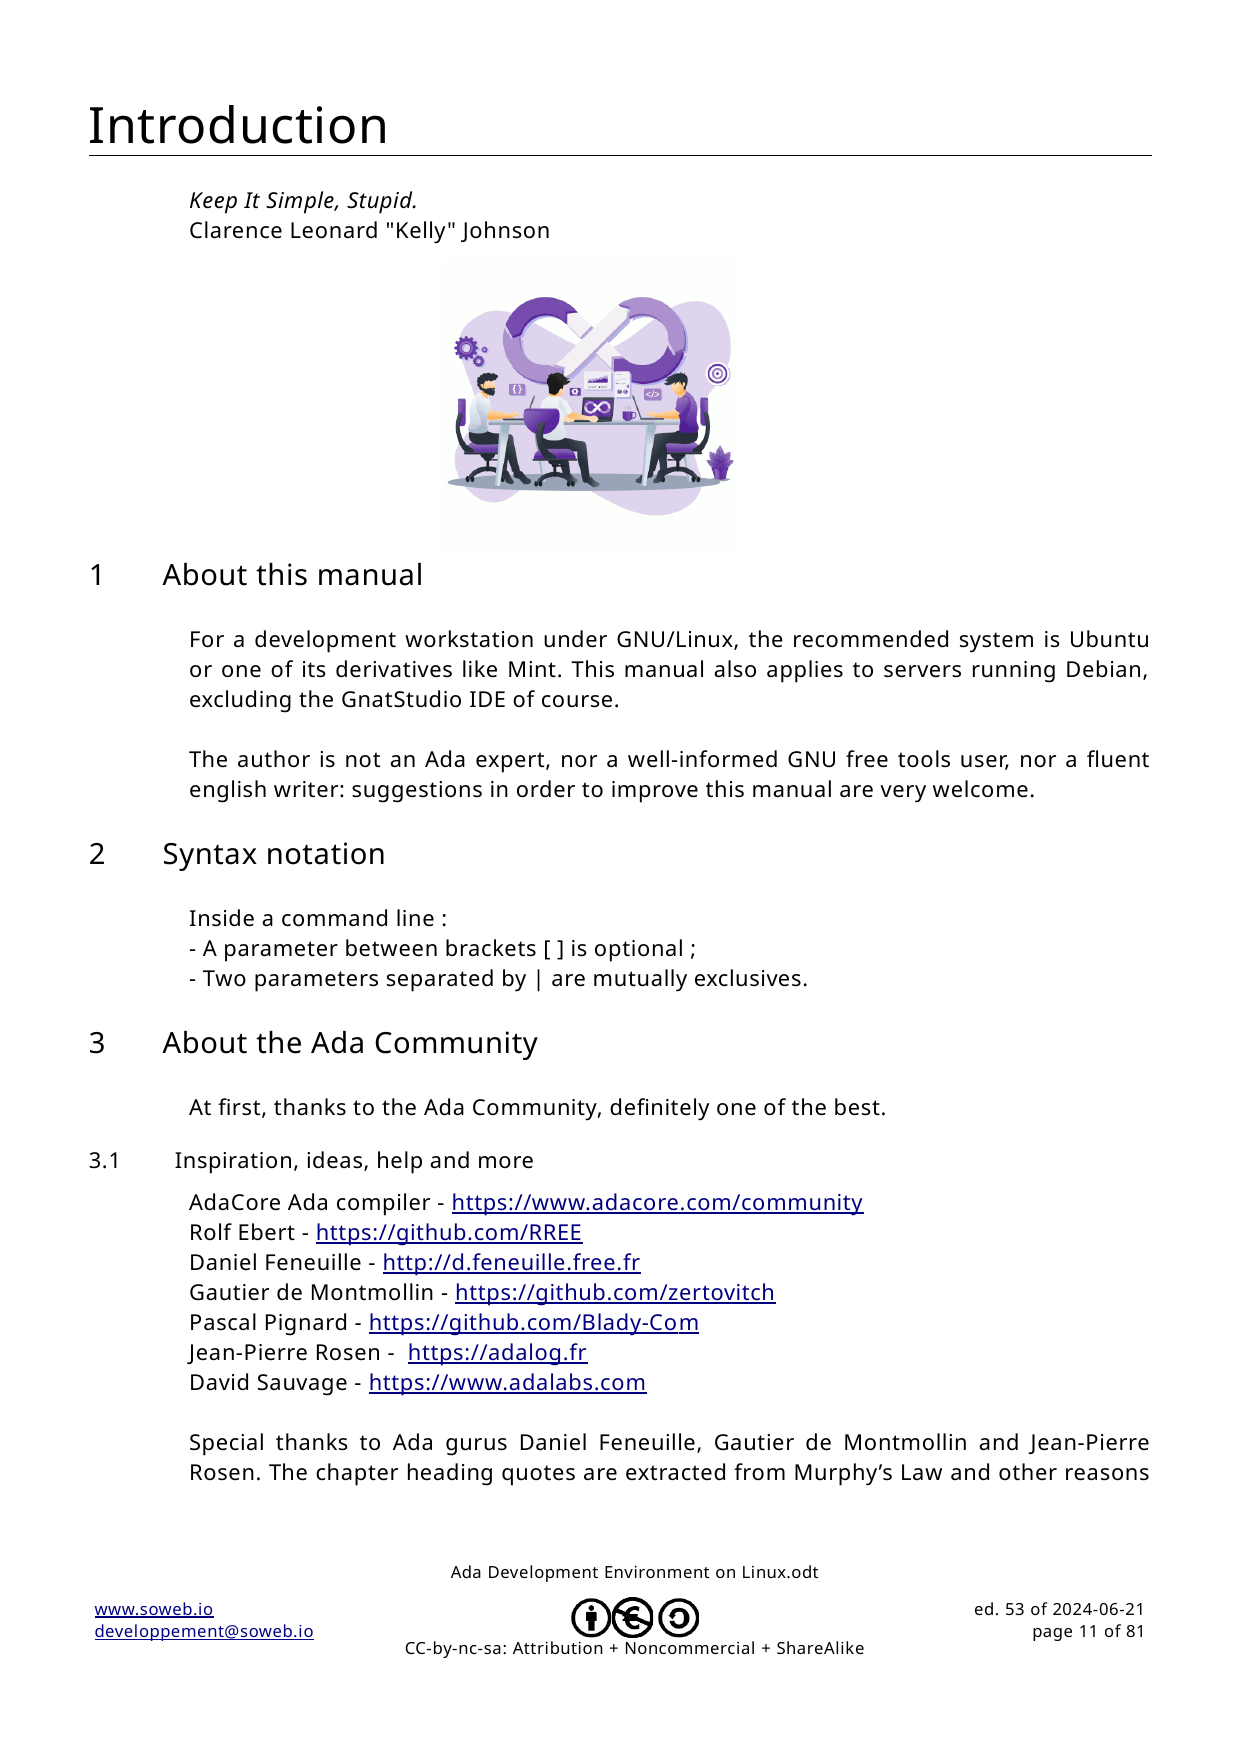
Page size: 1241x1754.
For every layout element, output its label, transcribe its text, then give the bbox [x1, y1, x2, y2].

subtitle About the Ada Community [88, 1022, 1152, 1061]
text David Sauvage - https://www.adalabs.com [189, 1367, 1152, 1397]
picture [442, 258, 739, 554]
subtitle Introduction [88, 88, 1152, 155]
text Special thanks to Ada gurus Daniel Feneuille, Gautier de Montmollin and Jean-Pierre Rosen. The chapter heading quotes are extracted from Murphy’s Law and other reasons [189, 1427, 1152, 1487]
text Daniel Feneuille - http://d.feneuille.free.fr [189, 1247, 1152, 1277]
text The author is not an Ada expert, nor a well-informed GNU free tools user, nor a fluent english writer: suggestions in order to improve this manual are very welcome. [189, 743, 1152, 803]
text - A parameter between brackets [ ] is optional ; [189, 932, 1152, 962]
subtitle About this manual [88, 554, 1152, 593]
text Gautier de Montmollin - https://github.com/zertovitch [189, 1277, 1152, 1307]
text - Two parameters separated by | are mutually exclusives. [189, 962, 1152, 992]
text For a development workstation under GNU/Linux, the recommended system is Ubuntu or one of its derivatives like Mint. This manual also applies to servers running Debian, excluding the GnatStudio IDE of course. [189, 623, 1152, 713]
picture [657, 1597, 699, 1638]
text Rolf Ebert - https://github.com/RREE [189, 1217, 1152, 1247]
text Pascal Pignard - https://github.com/Blady-Com [189, 1307, 1152, 1337]
text Jean-Pierre Rosen - https://adalog.fr [189, 1337, 1152, 1367]
text Clarence Leonard "Kelly" Johnson [189, 215, 1152, 245]
text At first, thanks to the Ada Community, definitely one of the best. [189, 1091, 1152, 1121]
text Inside a command line : [189, 902, 1152, 932]
text Keep It Simple, Stupid. [189, 185, 1152, 215]
picture [570, 1597, 654, 1638]
subtitle Inspiration, ideas, help and more [88, 1145, 1152, 1175]
subtitle Syntax notation [88, 833, 1152, 872]
text AdaCore Ada compiler - https://www.adacore.com/community [189, 1187, 1152, 1217]
